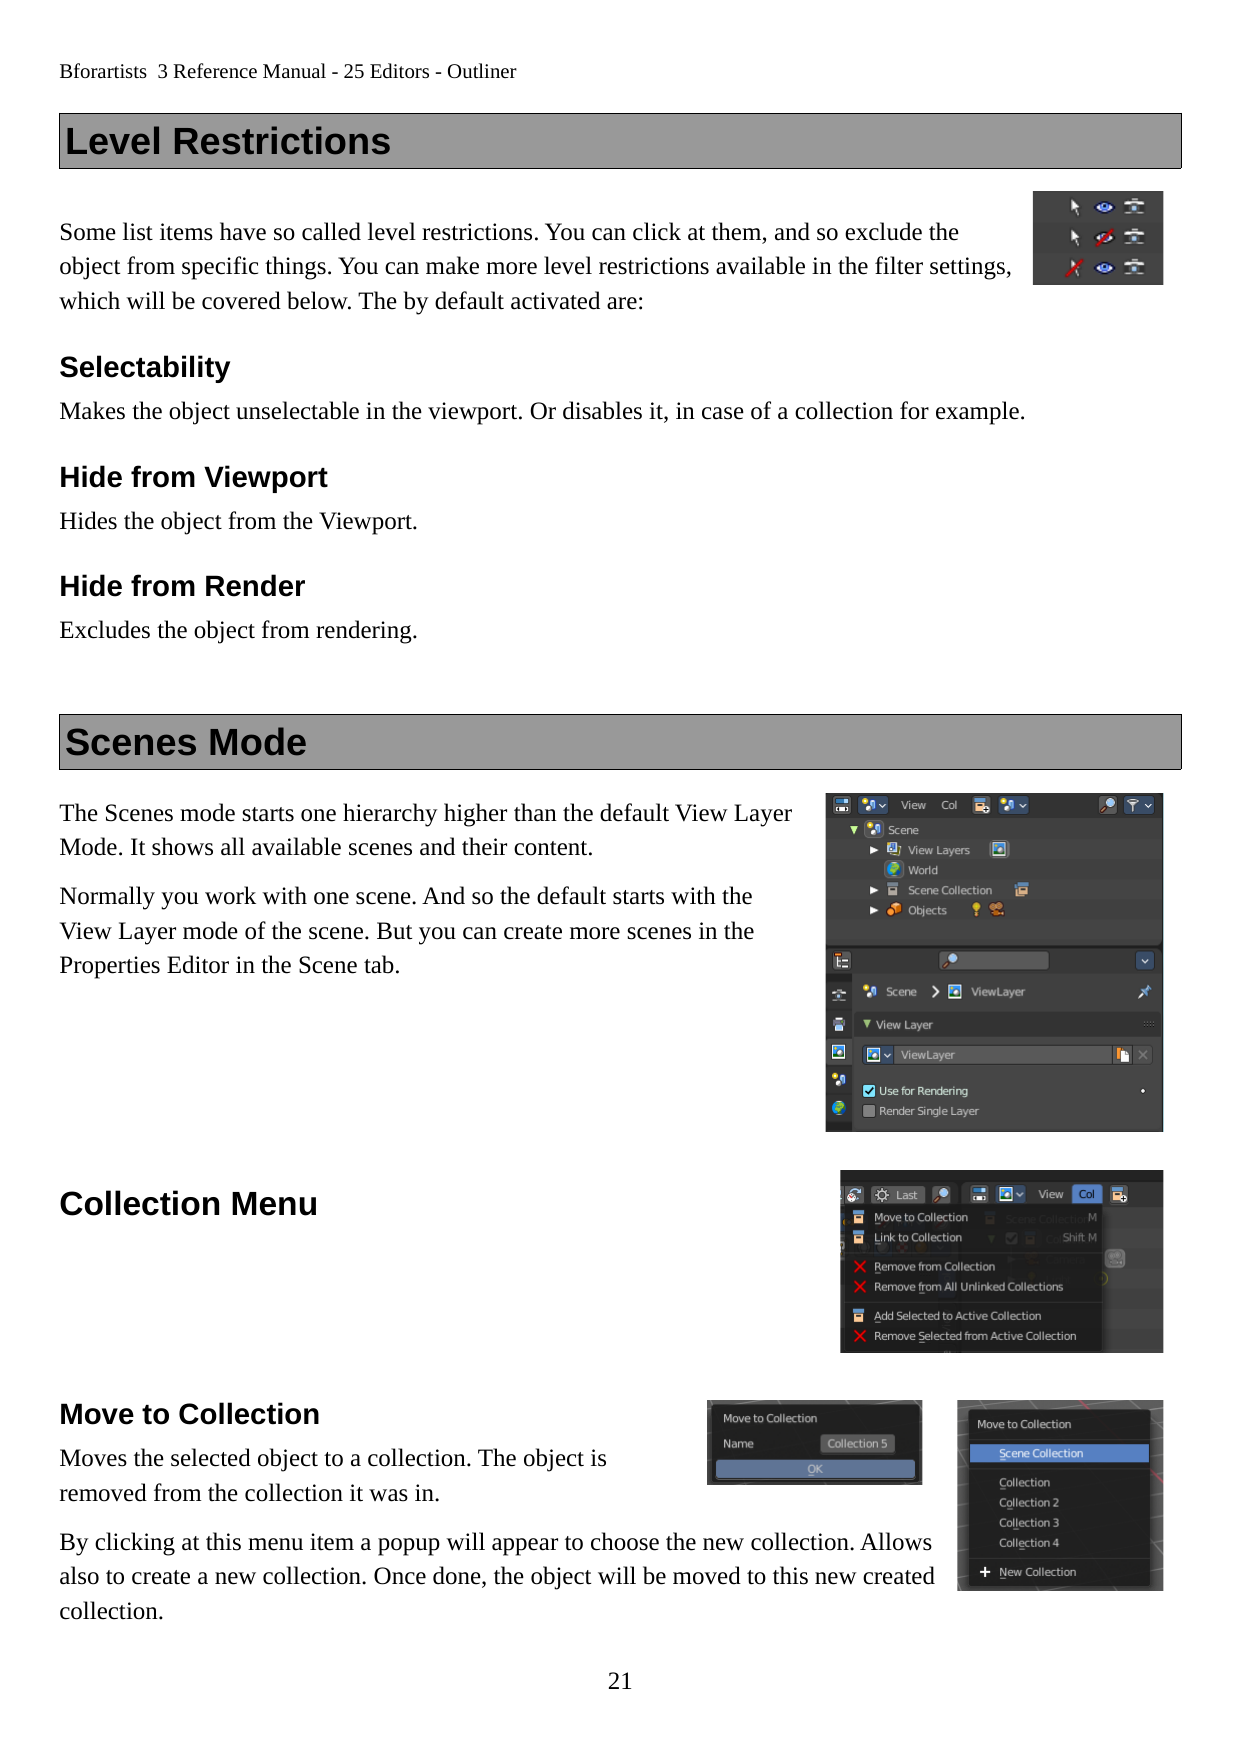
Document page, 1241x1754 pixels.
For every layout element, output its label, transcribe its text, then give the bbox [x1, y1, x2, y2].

subtitle Selectability [59, 349, 1181, 383]
picture [840, 1170, 1164, 1353]
text The Scenes mode starts one hierarchy higher than the default View Layer Mode. It shows all available scenes and their content. [59, 798, 825, 861]
picture [1032, 191, 1164, 285]
table_header Scenes Mode [60, 715, 1181, 769]
text Makes the object unselectable in the viewport. Or disables it, in case of a collection for example. [59, 396, 1181, 424]
subtitle Hide from Viewport [59, 459, 1181, 493]
picture [957, 1400, 1164, 1591]
text Hides the object from the Viewport. [59, 506, 1181, 534]
text By clicking at this menu item a popup will appear to choose the new collection. Allows also to create a new collection. Once done, the object will be moved to this new created collection. [59, 1527, 1181, 1625]
text Normally you work with one scene. And so the default starts with the View Layer mode of the scene. But you can create more scenes in the Properties Editor in the Scene tab. [59, 881, 825, 979]
text Excludes the object from rendering. [59, 616, 1181, 644]
text Moves the selected object to a collection. The object is removed from the collection it was in. [59, 1443, 957, 1507]
table_header Level Restrictions [60, 114, 1181, 168]
subtitle [1164, 1184, 1181, 1223]
text Some list items have so called level restrictions. You can click at them, and so exclude the object from specific things. You can make more level restrictions available in the filter settings, which will be covered below. The by default activated are: [59, 217, 1181, 315]
subtitle Collection Menu [59, 1184, 840, 1223]
subtitle Hide from Render [59, 569, 1181, 603]
picture [825, 793, 1164, 1132]
picture [707, 1400, 923, 1485]
subtitle Move to Collection [59, 1397, 1181, 1431]
